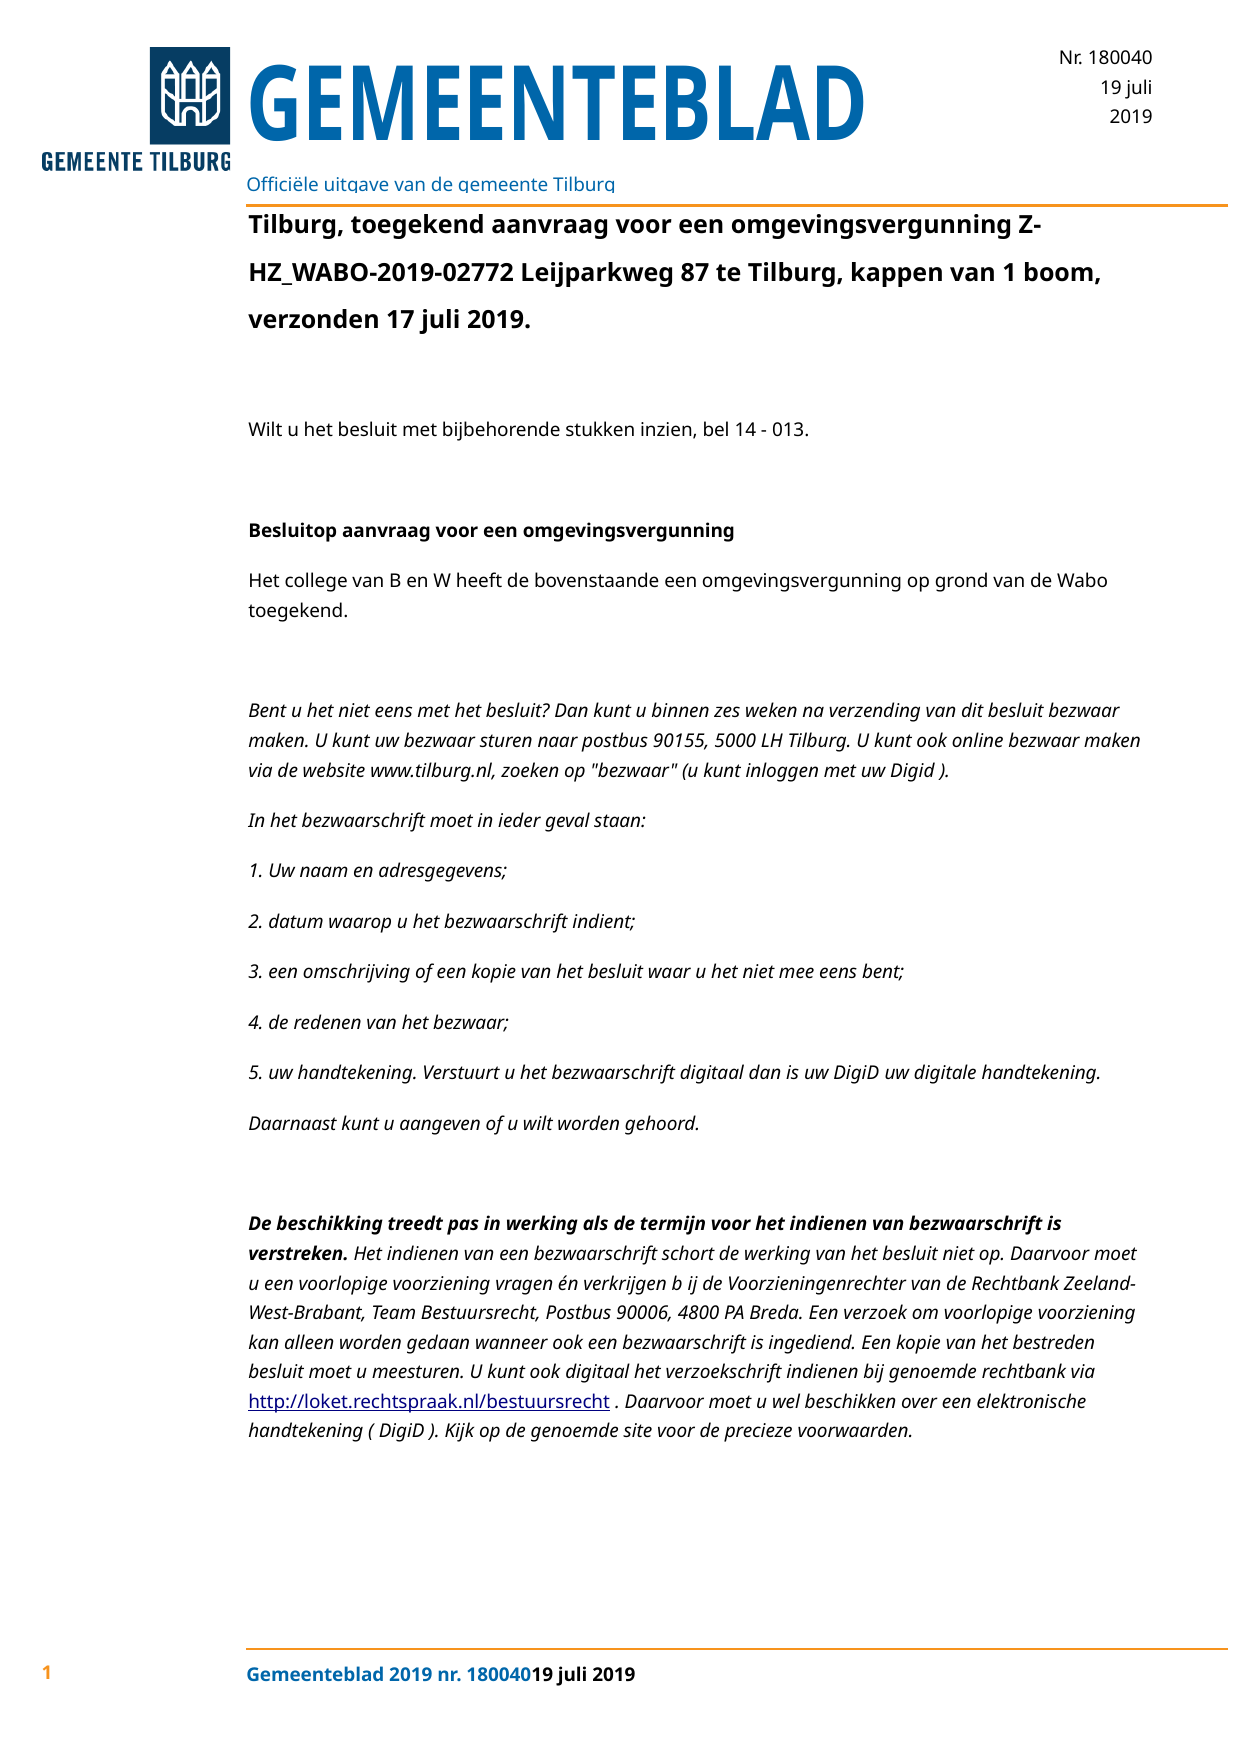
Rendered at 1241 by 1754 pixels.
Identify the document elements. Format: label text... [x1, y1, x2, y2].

text Daarnaast kunt u aangeven of u wilt worden gehoord. [248, 1110, 1152, 1135]
picture [41, 47, 231, 172]
text 2. datum waarop u het bezwaarschrift indient; [248, 908, 1152, 934]
text Bent u het niet eens met het besluit? Dan kunt u binnen zes weken na verzending van dit besluit bezwaar maken. U kunt uw bezwaar sturen naar postbus 90155, 5000 LH Tilburg. U kunt ook online bezwaar maken via de website www.tilburg.nl, zoeken op "bezwaar" (u kunt inloggen met uw Digid ). [248, 698, 1152, 782]
text 1. Uw naam en adresgegevens; [248, 858, 1152, 883]
text 4. de redenen van het bezwaar; [248, 1009, 1152, 1034]
text In het bezwaarschrift moet in ieder geval staan: [248, 807, 1152, 833]
text Wilt u het besluit met bijbehorende stukken inzien, bel 14 - 013. [248, 416, 1152, 442]
text De beschikking treedt pas in werking als de termijn voor het indienen van bezwaarschrift is verstreken. Het indienen van een bezwaarschrift schort de werking van het besluit niet op. Daarvoor moet u een voorlopige voorziening vragen én verkrijgen b ij de Voorzieningenrechter van de Rechtbank Zeeland-West-Brabant, Team Bestuursrecht, Postbus 90006, 4800 PA Breda. Een verzoek om voorlopige voorziening kan alleen worden gedaan wanneer ook een bezwaarschrift is ingediend. Een kopie van het bestreden besluit moet u meesturen. U kunt ook digitaal het verzoekschrift indienen bij genoemde rechtbank via http://loket.rechtspraak.nl/bestuursrecht . Daarvoor moet u wel beschikken over een elektronische handtekening ( DigiD ). Kijk op de genoemde site voor de precieze voorwaarden. [248, 1211, 1152, 1443]
text 5. uw handtekening. Verstuurt u het bezwaarschrift digitaal dan is uw DigiD uw digitale handtekening. [248, 1059, 1152, 1085]
text Het college van B en W heeft de bovenstaande een omgevingsvergunning op grond van de Wabo toegekend. [248, 567, 1152, 622]
text Besluitop aanvraag voor een omgevingsvergunning [248, 517, 1152, 542]
text Tilburg, toegekend aanvraag voor een omgevingsvergunning Z-HZ_WABO-2019-02772 Leijparkweg 87 te Tilburg, kappen van 1 boom, verzonden 17 juli 2019. [248, 207, 1152, 336]
text 3. een omschrijving of een kopie van het besluit waar u het niet mee eens bent; [248, 958, 1152, 984]
